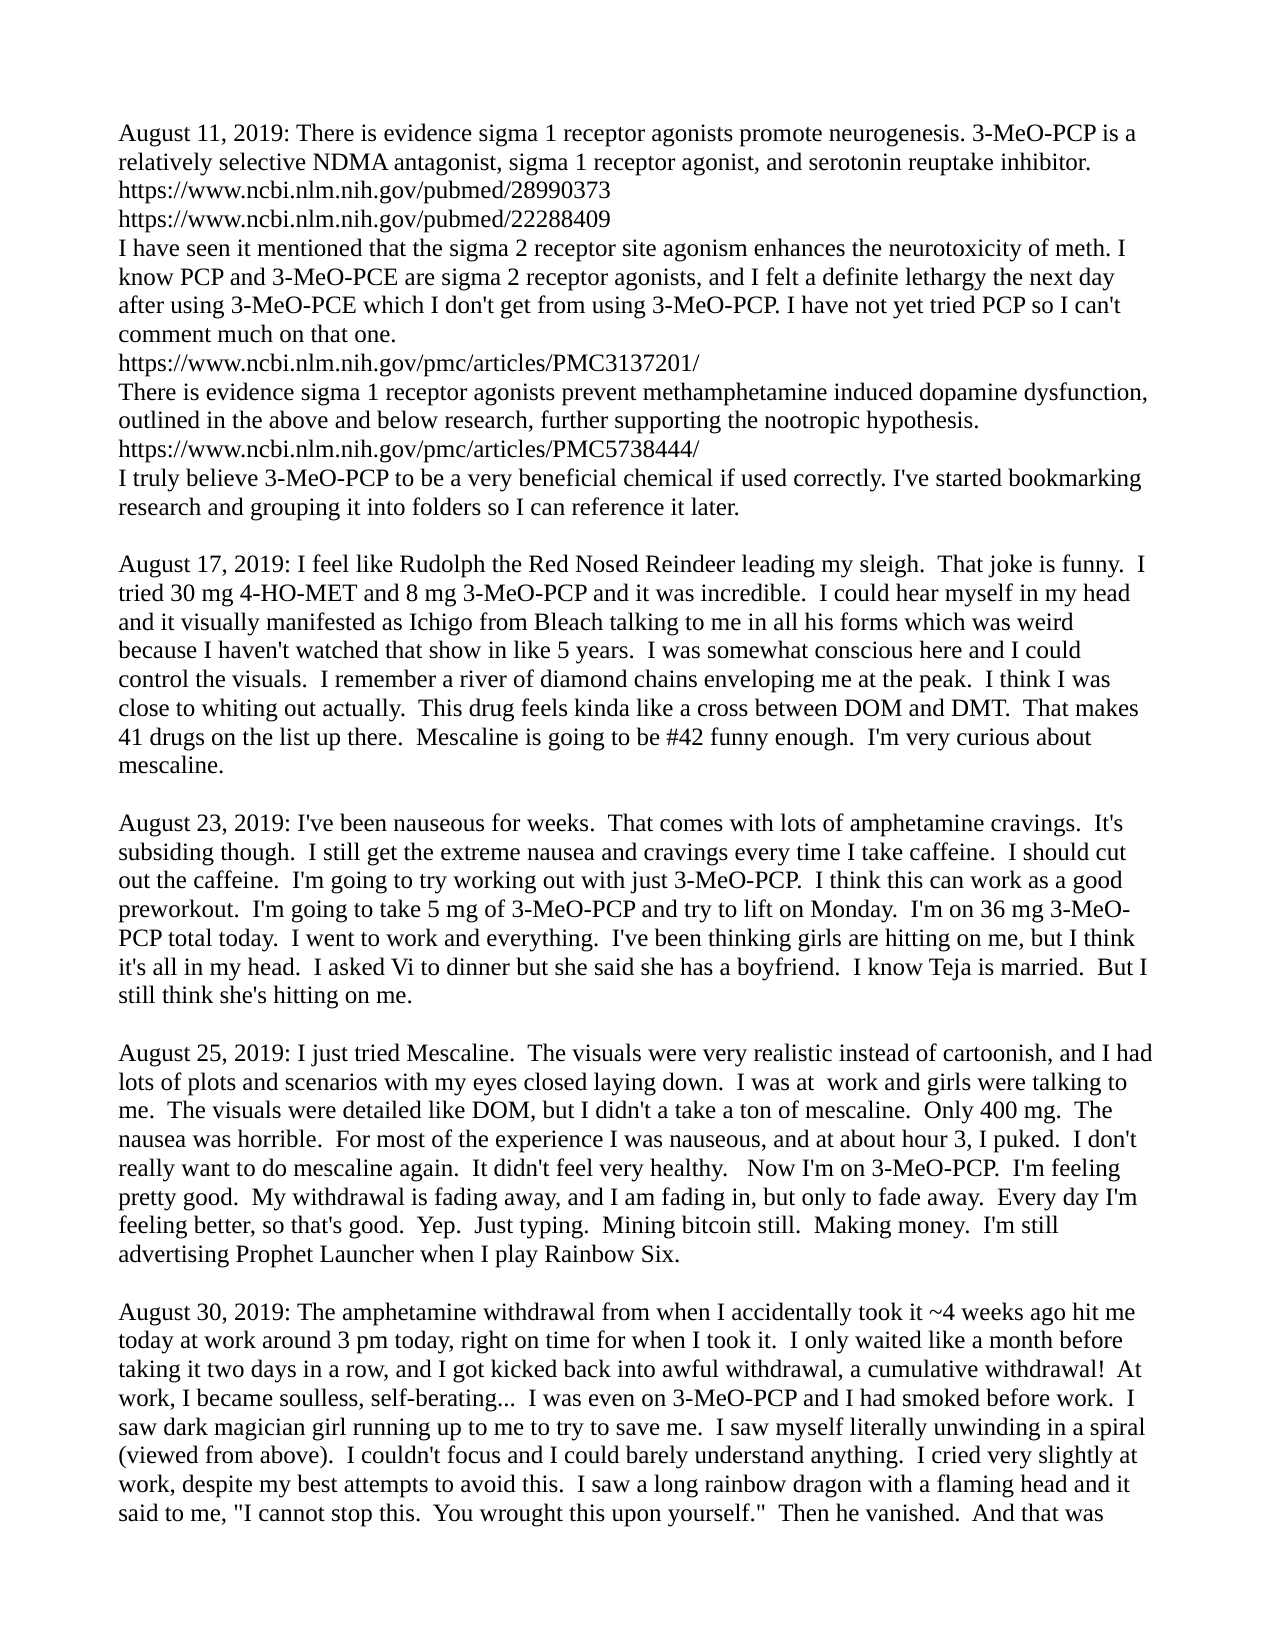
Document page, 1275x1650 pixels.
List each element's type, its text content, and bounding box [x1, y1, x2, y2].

text https://www.ncbi.nlm.nih.gov/pubmed/22288409 [118, 204, 1157, 233]
text I truly believe 3-MeO-PCP to be a very beneficial chemical if used correctly. I've started bookmarking research and grouping it into folders so I can reference it later. [118, 463, 1157, 521]
text August 30, 2019: The amphetamine withdrawal from when I accidentally took it ~4 weeks ago hit me today at work around 3 pm today, right on time for when I took it. I only waited like a month before taking it two days in a row, and I got kicked back into awful withdrawal, a cumulative withdrawal! At work, I became soulless, self-berating... I was even on 3-MeO-PCP and I had smoked before work. I saw dark magician girl running up to me to try to save me. I saw myself literally unwinding in a spiral (viewed from above). I couldn't focus and I could barely understand anything. I cried very slightly at work, despite my best attempts to avoid this. I saw a long rainbow dragon with a flaming head and it said to me, "I cannot stop this. You wrought this upon yourself." Then he vanished. And that was [118, 1297, 1157, 1527]
text https://www.ncbi.nlm.nih.gov/pmc/articles/PMC3137201/ [118, 348, 1157, 377]
text August 25, 2019: I just tried Mescaline. The visuals were very realistic instead of cartoonish, and I had lots of plots and scenarios with my eyes closed laying down. I was at work and girls were talking to me. The visuals were detailed like DOM, but I didn't a take a ton of mescaline. Only 400 mg. The nausea was horrible. For most of the experience I was nauseous, and at about hour 3, I puked. I don't really want to do mescaline again. It didn't feel very healthy. Now I'm on 3-MeO-PCP. I'm feeling pretty good. My withdrawal is fading away, and I am fading in, but only to fade away. Every day I'm feeling better, so that's good. Yep. Just typing. Mining bitcoin still. Making money. I'm still advertising Prophet Launcher when I play Rainbow Six. [118, 1038, 1157, 1268]
text August 23, 2019: I've been nauseous for weeks. That comes with lots of amphetamine cravings. It's subsiding though. I still get the extreme nausea and cravings every time I take caffeine. I should cut out the caffeine. I'm going to try working out with just 3-MeO-PCP. I think this can work as a good preworkout. I'm going to take 5 mg of 3-MeO-PCP and try to lift on Monday. I'm on 36 mg 3-MeO-PCP total today. I went to work and everything. I've been thinking girls are hitting on me, but I think it's all in my head. I asked Vi to dinner but she said she has a boyfriend. I know Teja is married. But I still think she's hitting on me. [118, 808, 1157, 1009]
text I have seen it mentioned that the sigma 2 receptor site agonism enhances the neurotoxicity of meth. I know PCP and 3-MeO-PCE are sigma 2 receptor agonists, and I felt a definite lethargy the next day after using 3-MeO-PCE which I don't get from using 3-MeO-PCP. I have not yet tried PCP so I can't comment much on that one. [118, 233, 1157, 348]
text https://www.ncbi.nlm.nih.gov/pmc/articles/PMC5738444/ [118, 434, 1157, 463]
text August 17, 2019: I feel like Rudolph the Red Nosed Reindeer leading my sleigh. That joke is funny. I tried 30 mg 4-HO-MET and 8 mg 3-MeO-PCP and it was incredible. I could hear myself in my head and it visually manifested as Ichigo from Bleach talking to me in all his forms which was weird because I haven't watched that show in like 5 years. I was somewhat conscious here and I could control the visuals. I remember a river of diamond chains enveloping me at the peak. I think I was close to whiting out actually. This drug feels kinda like a cross between DOM and DMT. That makes 41 drugs on the list up there. Mescaline is going to be #42 funny enough. I'm very curious about mescaline. [118, 549, 1157, 779]
text There is evidence sigma 1 receptor agonists prevent methamphetamine induced dopamine dysfunction, outlined in the above and below research, further supporting the nootropic hypothesis. [118, 377, 1157, 434]
text https://www.ncbi.nlm.nih.gov/pubmed/28990373 [118, 176, 1157, 204]
text August 11, 2019: There is evidence sigma 1 receptor agonists promote neurogenesis. 3-MeO-PCP is a relatively selective NDMA antagonist, sigma 1 receptor agonist, and serotonin reuptake inhibitor. [118, 118, 1157, 176]
